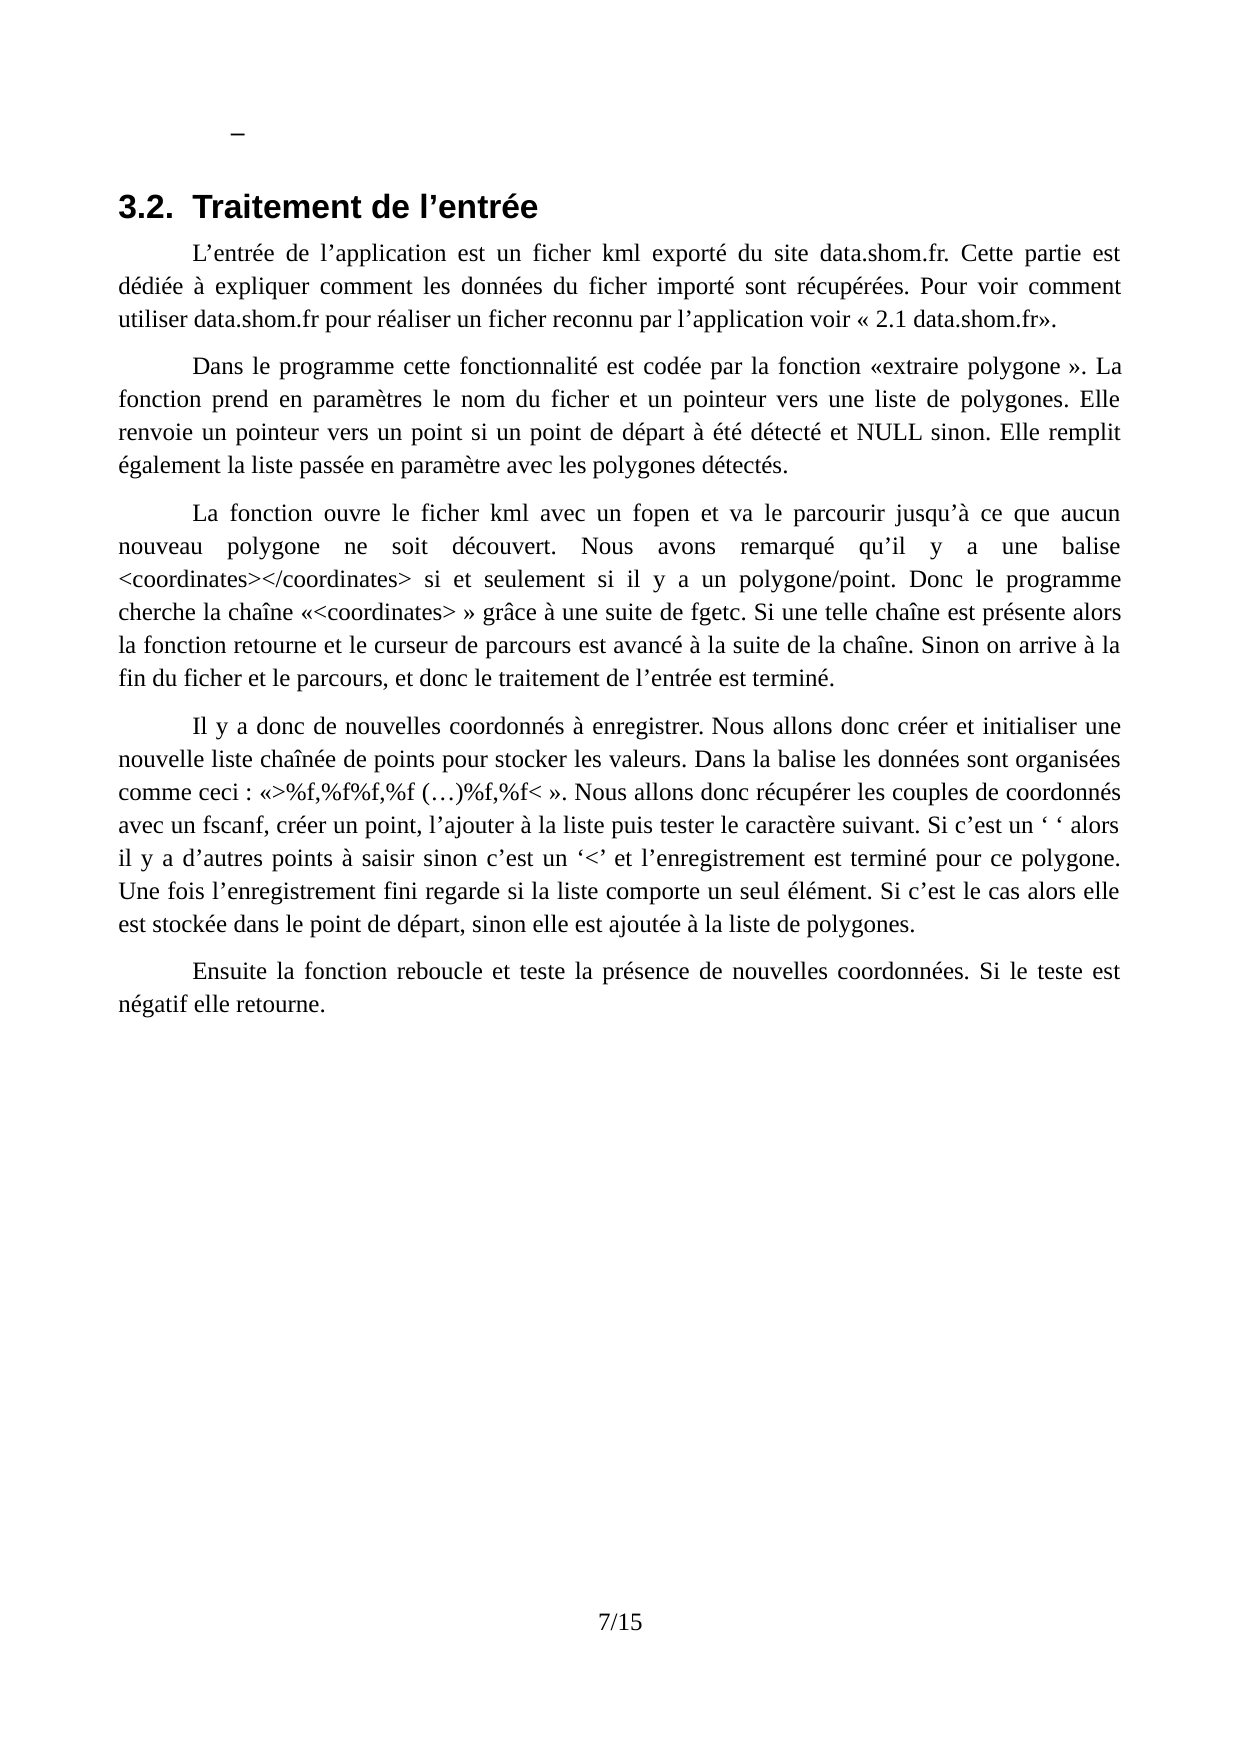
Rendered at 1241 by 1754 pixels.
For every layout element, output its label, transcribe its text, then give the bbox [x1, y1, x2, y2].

subtitle Traitement de l’entrée [118, 187, 1122, 225]
text L’entrée de l’application est un ficher kml exporté du site data.shom.fr. Cette partie est dédiée à expliquer comment les données du ficher importé sont récupérées. Pour voir comment utiliser data.shom.fr pour réaliser un ficher reconnu par l’application voir « 2.1 data.shom.fr». [118, 238, 1122, 332]
text Ensuite la fonction reboucle et teste la présence de nouvelles coordonnées. Si le teste est négatif elle retourne. [118, 956, 1122, 1018]
text Dans le programme cette fonctionnalité est codée par la fonction «extraire polygone ». La fonction prend en paramètres le nom du ficher et un pointeur vers une liste de polygones. Elle renvoie un pointeur vers un point si un point de départ à été détecté et NULL sinon. Elle remplit également la liste passée en paramètre avec les polygones détectés. [118, 351, 1122, 479]
text La fonction ouvre le ficher kml avec un fopen et va le parcourir jusqu’à ce que aucun nouveau polygone ne soit découvert. Nous avons remarqué qu’il y a une balise <coordinates></coordinates> si et seulement si il y a un polygone/point. Donc le programme cherche la chaîne «<coordinates> » grâce à une suite de fgetc. Si une telle chaîne est présente alors la fonction retourne et le curseur de parcours est avancé à la suite de la chaîne. Sinon on arrive à la fin du ficher et le parcours, et donc le traitement de l’entrée est terminé. [118, 498, 1122, 692]
text Il y a donc de nouvelles coordonnés à enregistrer. Nous allons donc créer et initialiser une nouvelle liste chaînée de points pour stocker les valeurs. Dans la balise les données sont organisées comme ceci : «>%f,%f%f,%f (…)%f,%f< ». Nous allons donc récupérer les couples de coordonnés avec un fscanf, créer un point, l’ajouter à la liste puis tester le caractère suivant. Si c’est un ‘ ‘ alors il y a d’autres points à saisir sinon c’est un ‘<’ et l’enregistrement est terminé pour ce polygone. Une fois l’enregistrement fini regarde si la liste comporte un seul élément. Si c’est le cas alors elle est stockée dans le point de départ, sinon elle est ajoutée à la liste de polygones. [118, 711, 1122, 938]
